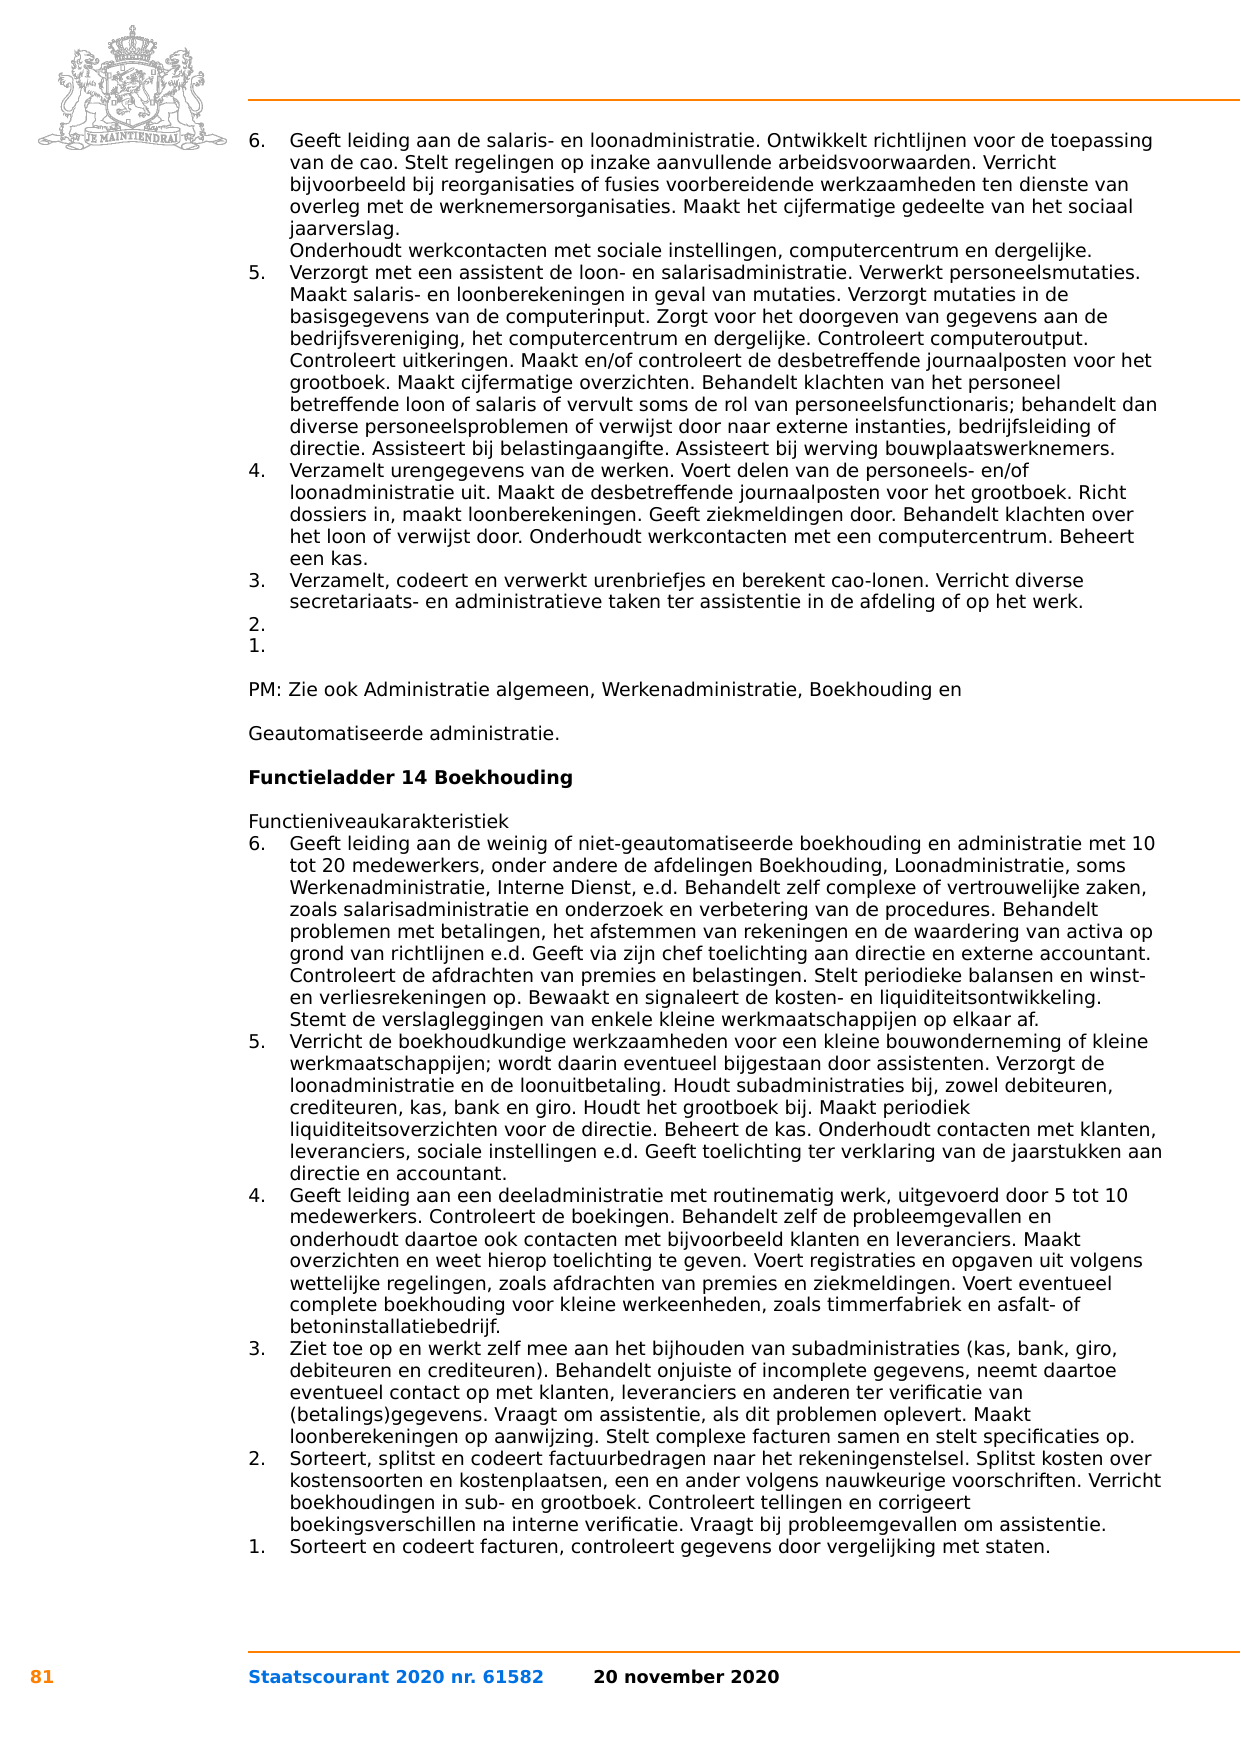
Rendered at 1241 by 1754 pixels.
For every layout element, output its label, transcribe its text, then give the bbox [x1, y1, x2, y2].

picture [38, 25, 227, 150]
text 6. Geeft leiding aan de salaris- en loonadministratie. Ontwikkelt richtlijnen voor de toepassing van de cao. Stelt regelingen op inzake aanvullende arbeidsvoorwaarden. Verricht bijvoorbeeld bij reorganisaties of fusies voorbereidende werkzaamheden ten dienste van overleg met de werknemersorganisaties. Maakt het cijfermatige gedeelte van het sociaal jaarverslag. [248, 130, 1163, 240]
text 5. Verzorgt met een assistent de loon- en salarisadministratie. Verwerkt personeelsmutaties. Maakt salaris- en loonberekeningen in geval van mutaties. Verzorgt mutaties in de basisgegevens van de computerinput. Zorgt voor het doorgeven van gegevens aan de bedrijfsvereniging, het computercentrum en dergelijke. Controleert computeroutput. Controleert uitkeringen. Maakt en/of controleert de desbetreffende journaalposten voor het grootboek. Maakt cijfermatige overzichten. Behandelt klachten van het personeel betreffende loon of salaris of vervult soms de rol van personeelsfunctionaris; behandelt dan diverse personeelsproblemen of verwijst door naar externe instanties, bedrijfsleiding of directie. Assisteert bij belastingaangifte. Assisteert bij werving bouwplaatswerknemers. [248, 262, 1163, 459]
text 3. Verzamelt, codeert en verwerkt urenbriefjes en berekent cao-lonen. Verricht diverse secretariaats- en administratieve taken ter assistentie in de afdeling of op het werk. [248, 569, 1163, 613]
text 2. [248, 613, 1163, 635]
text 1. Sorteert en codeert facturen, controleert gegevens door vergelijking met staten. [248, 1536, 1163, 1558]
text 3. Ziet toe op en werkt zelf mee aan het bijhouden van subadministraties (kas, bank, giro, debiteuren en crediteuren). Behandelt onjuiste of incomplete gegevens, neemt daartoe eventueel contact op met klanten, leveranciers en anderen ter verificatie van (betalings)gegevens. Vraagt om assistentie, als dit problemen oplevert. Maakt loonberekeningen op aanwijzing. Stelt complexe facturen samen en stelt specificaties op. [248, 1338, 1163, 1448]
text PM: Zie ook Administratie algemeen, Werkenadministratie, Boekhouding en [248, 679, 1163, 701]
text Functieniveaukarakteristiek [248, 811, 1163, 833]
text 2. Sorteert, splitst en codeert factuurbedragen naar het rekeningenstelsel. Splitst kosten over kostensoorten en kostenplaatsen, een en ander volgens nauwkeurige voorschriften. Verricht boekhoudingen in sub- en grootboek. Controleert tellingen en corrigeert boekingsverschillen na interne verificatie. Vraagt bij probleemgevallen om assistentie. [248, 1448, 1163, 1536]
text 4. Geeft leiding aan een deeladministratie met routinematig werk, uitgevoerd door 5 tot 10 medewerkers. Controleert de boekingen. Behandelt zelf de probleemgevallen en onderhoudt daartoe ook contacten met bijvoorbeeld klanten en leveranciers. Maakt overzichten en weet hierop toelichting te geven. Voert registraties en opgaven uit volgens wettelijke regelingen, zoals afdrachten van premies en ziekmeldingen. Voert eventueel complete boekhouding voor kleine werkeenheden, zoals timmerfabriek en asfalt- of betoninstallatiebedrijf. [248, 1184, 1163, 1338]
text 1. [248, 635, 1163, 657]
text 4. Verzamelt urengegevens van de werken. Voert delen van de personeels- en/of loonadministratie uit. Maakt de desbetreffende journaalposten voor het grootboek. Richt dossiers in, maakt loonberekeningen. Geeft ziekmeldingen door. Behandelt klachten over het loon of verwijst door. Onderhoudt werkcontacten met een computercentrum. Beheert een kas. [248, 459, 1163, 569]
text Geautomatiseerde administratie. [248, 723, 1163, 745]
text 6. Geeft leiding aan de weinig of niet-geautomatiseerde boekhouding en administratie met 10 tot 20 medewerkers, onder andere de afdelingen Boekhouding, Loonadministratie, soms Werkenadministratie, Interne Dienst, e.d. Behandelt zelf complexe of vertrouwelijke zaken, zoals salarisadministratie en onderzoek en verbetering van de procedures. Behandelt problemen met betalingen, het afstemmen van rekeningen en de waardering van activa op grond van richtlijnen e.d. Geeft via zijn chef toelichting aan directie en externe accountant. Controleert de afdrachten van premies en belastingen. Stelt periodieke balansen en winst- en verliesrekeningen op. Bewaakt en signaleert de kosten- en liquiditeitsontwikkeling. Stemt de verslagleggingen van enkele kleine werkmaatschappijen op elkaar af. [248, 833, 1163, 1031]
text Functieladder 14 Boekhouding [248, 767, 1163, 789]
text 5. Verricht de boekhoudkundige werkzaamheden voor een kleine bouwonderneming of kleine werkmaatschappijen; wordt daarin eventueel bijgestaan door assistenten. Verzorgt de loonadministratie en de loonuitbetaling. Houdt subadministraties bij, zowel debiteuren, crediteuren, kas, bank en giro. Houdt het grootboek bij. Maakt periodiek liquiditeitsoverzichten voor de directie. Beheert de kas. Onderhoudt contacten met klanten, leveranciers, sociale instellingen e.d. Geeft toelichting ter verklaring van de jaarstukken aan directie en accountant. [248, 1031, 1163, 1184]
text Onderhoudt werkcontacten met sociale instellingen, computercentrum en dergelijke. [289, 240, 1163, 262]
